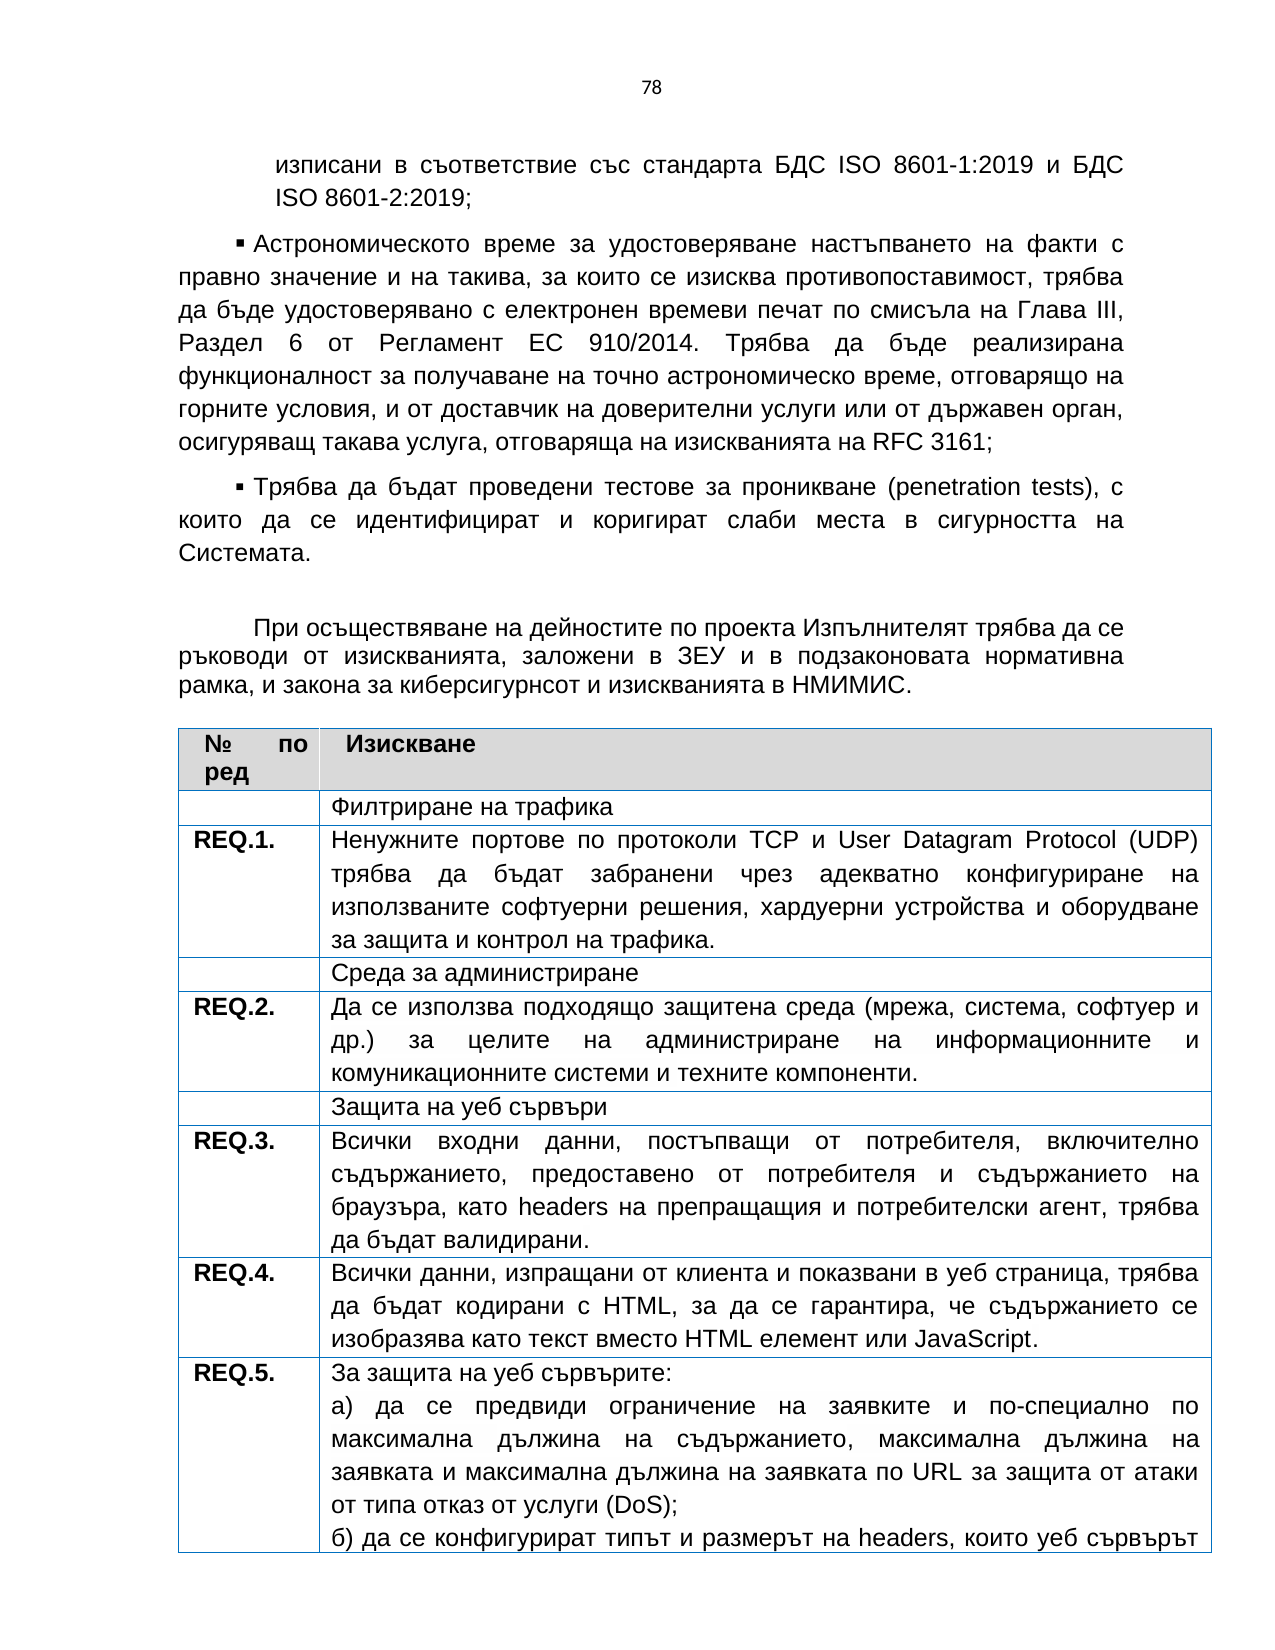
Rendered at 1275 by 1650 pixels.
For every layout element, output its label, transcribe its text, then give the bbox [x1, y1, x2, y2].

table_header № по ред [179, 729, 319, 790]
table_header Изискване [320, 729, 1211, 790]
list изписани в съответствие със стандарта БДС ISO 8601-1:2019 и БДС ISO 8601-2:2019; [237, 150, 1125, 212]
table_cell [179, 791, 319, 824]
table_cell [179, 1126, 319, 1257]
table_cell Филтриране на трафика [320, 791, 1211, 824]
table_cell [179, 826, 319, 957]
table_cell [179, 992, 319, 1091]
table_cell Всички данни, изпращани от клиента и показвани в уеб страница, трябва да бъдат кодирани с HTML, за да се гарантира, че съдържанието се изобразява като текст вместо HTML елемент или JavaScript. [320, 1258, 1211, 1357]
table_cell [179, 1358, 319, 1552]
list Трябва да бъдат проведени тестове за проникване (penetration tests), с които да се идентифицират и коригират слаби места в сигурността на системата. [178, 472, 1125, 567]
table_cell Да се използва подходящо защитена среда (мрежа, система, софтуер и др.) за целите на администриране на информационните и комуникационните системи и техните компоненти. [320, 992, 1211, 1091]
table_cell [179, 1258, 319, 1357]
table_cell Среда за администриране [320, 958, 1211, 991]
list Астрономическото време за удостоверяване настъпването на факти с правно значение и на такива, за които се изисква противопоставимост, трябва да бъде удостоверявано с електронен времеви печат по смисъла на Глава III, Раздел 6 от Регламент ЕС 910/2014. Трябва да бъде реализирана функционалност за получаване на точно астрономическо време, отговарящо на горните условия, и от доставчик на доверителни услуги или от държавен орган, осигуряващ такава услуга, отговаряща на изискванията на RFC 3161; [178, 228, 1125, 456]
table_cell Ненужните портове по протоколи TCP и User Datagram Protocol (UDP) трябва да бъдат забранени чрез адекватно конфигуриране на използваните софтуерни решения, хардуерни устройства и оборудване за защита и контрол на трафика. [320, 826, 1211, 957]
text При осъществяване на дейностите по проекта Изпълнителят трябва да се ръководи от изискванията, заложени в ЗЕУ и в подзаконовата нормативна рамка, и закона за киберсигурнсот и изискванията в НМИМИС. [178, 613, 1125, 699]
table_cell Всички входни данни, постъпващи от потребителя, включително съдържанието, предоставено от потребителя и съдържанието на браузъра, като headеrs на препращащия и потребителски агент, трябва да бъдат валидирани. [320, 1126, 1211, 1257]
table_cell [179, 958, 319, 991]
table_cell [179, 1092, 319, 1124]
table_cell Защита на уеб сървъри [320, 1092, 1211, 1124]
table_cell За защита на уеб сървърите: а) да се предвиди ограничение на заявките и по-специално по максимална дължина на съдържанието, максимална дължина на заявката и максимална дължина на заявката по URL за защита от атаки от типа отказ от услуги (DoS); б) да се конфигурират типът и размерът на headers, които уеб сървърът [320, 1358, 1211, 1552]
